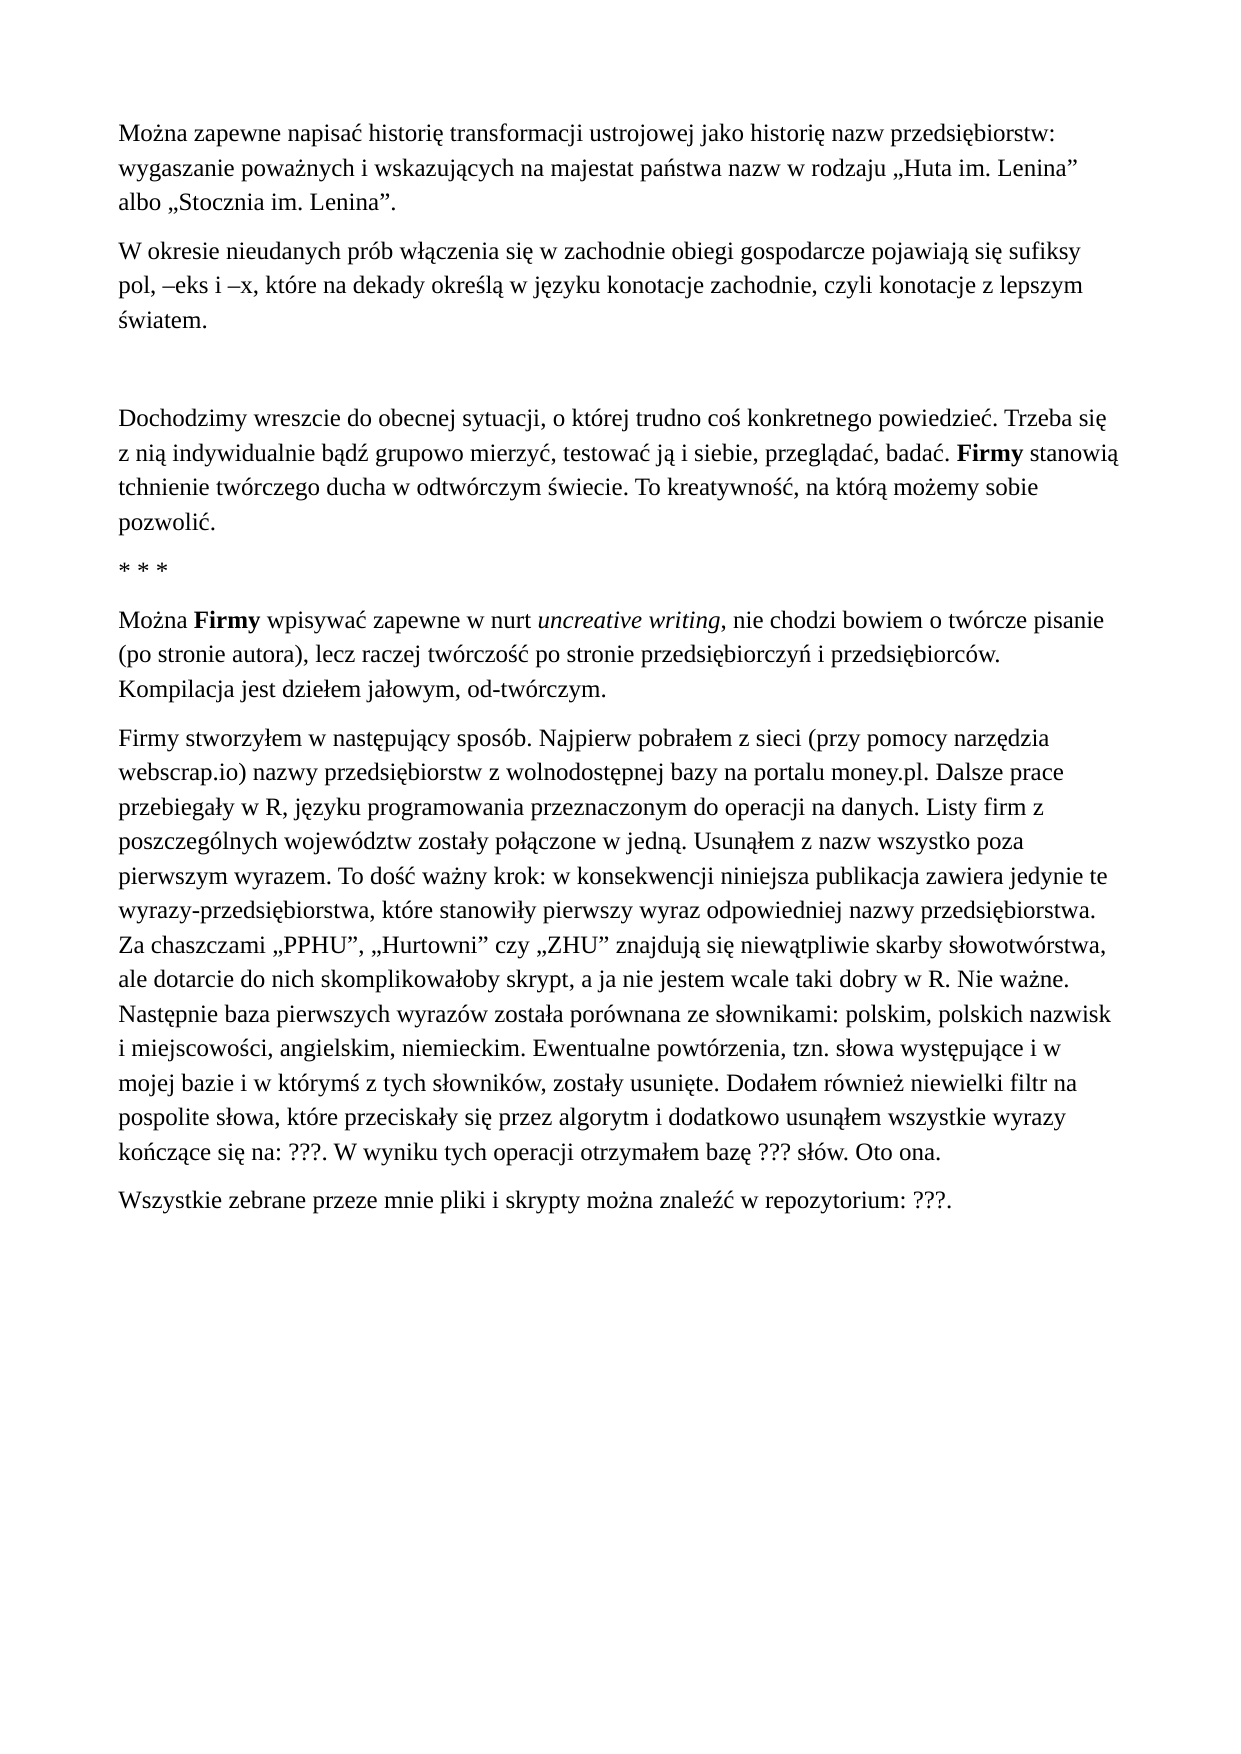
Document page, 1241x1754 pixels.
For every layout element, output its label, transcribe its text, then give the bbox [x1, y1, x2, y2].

text Można zapewne napisać historię transformacji ustrojowej jako historię nazw przedsiębiorstw: wygaszanie poważnych i wskazujących na majestat państwa nazw w rodzaju „Huta im. Lenina” albo „Stocznia im. Lenina”. [118, 118, 1122, 216]
text Wszystkie zebrane przeze mnie pliki i skrypty można znaleźć w repozytorium: ???. [118, 1186, 1122, 1214]
text * * * [118, 556, 1122, 584]
text Firmy stworzyłem w następujący sposób. Najpierw pobrałem z sieci (przy pomocy narzędzia webscrap.io) nazwy przedsiębiorstw z wolnodostępnej bazy na portalu money.pl. Dalsze prace przebiegały w R, języku programowania przeznaczonym do operacji na danych. Listy firm z poszczególnych województw zostały połączone w jedną. Usunąłem z nazw wszystko poza pierwszym wyrazem. To dość ważny krok: w konsekwencji niniejsza publikacja zawiera jedynie te wyrazy-przedsiębiorstwa, które stanowiły pierwszy wyraz odpowiedniej nazwy przedsiębiorstwa. Za chaszczami „PPHU”, „Hurtowni” czy „ZHU” znajdują się niewątpliwie skarby słowotwórstwa, ale dotarcie do nich skomplikowałoby skrypt, a ja nie jestem wcale taki dobry w R. Nie ważne. Następnie baza pierwszych wyrazów została porównana ze słownikami: polskim, polskich nazwisk i miejscowości, angielskim, niemieckim. Ewentualne powtórzenia, tzn. słowa występujące i w mojej bazie i w którymś z tych słowników, zostały usunięte. Dodałem również niewielki filtr na pospolite słowa, które przeciskały się przez algorytm i dodatkowo usunąłem wszystkie wyrazy kończące się na: ???. W wyniku tych operacji otrzymałem bazę ??? słów. Oto ona. [118, 723, 1122, 1165]
text Dochodzimy wreszcie do obecnej sytuacji, o której trudno coś konkretnego powiedzieć. Trzeba się z nią indywidualnie bądź grupowo mierzyć, testować ją i siebie, przeglądać, badać. Firmy stanowią tchnienie twórczego ducha w odtwórczym świecie. To kreatywność, na którą możemy sobie pozwolić. [118, 403, 1122, 535]
text W okresie nieudanych prób włączenia się w zachodnie obiegi gospodarcze pojawiają się sufiksy pol, –eks i –x, które na dekady określą w języku konotacje zachodnie, czyli konotacje z lepszym światem. [118, 236, 1122, 334]
text Można Firmy wpisywać zapewne w nurt uncreative writing, nie chodzi bowiem o twórcze pisanie (po stronie autora), lecz raczej twórczość po stronie przedsiębiorczyń i przedsiębiorców. Kompilacja jest dziełem jałowym, od-twórczym. [118, 605, 1122, 702]
